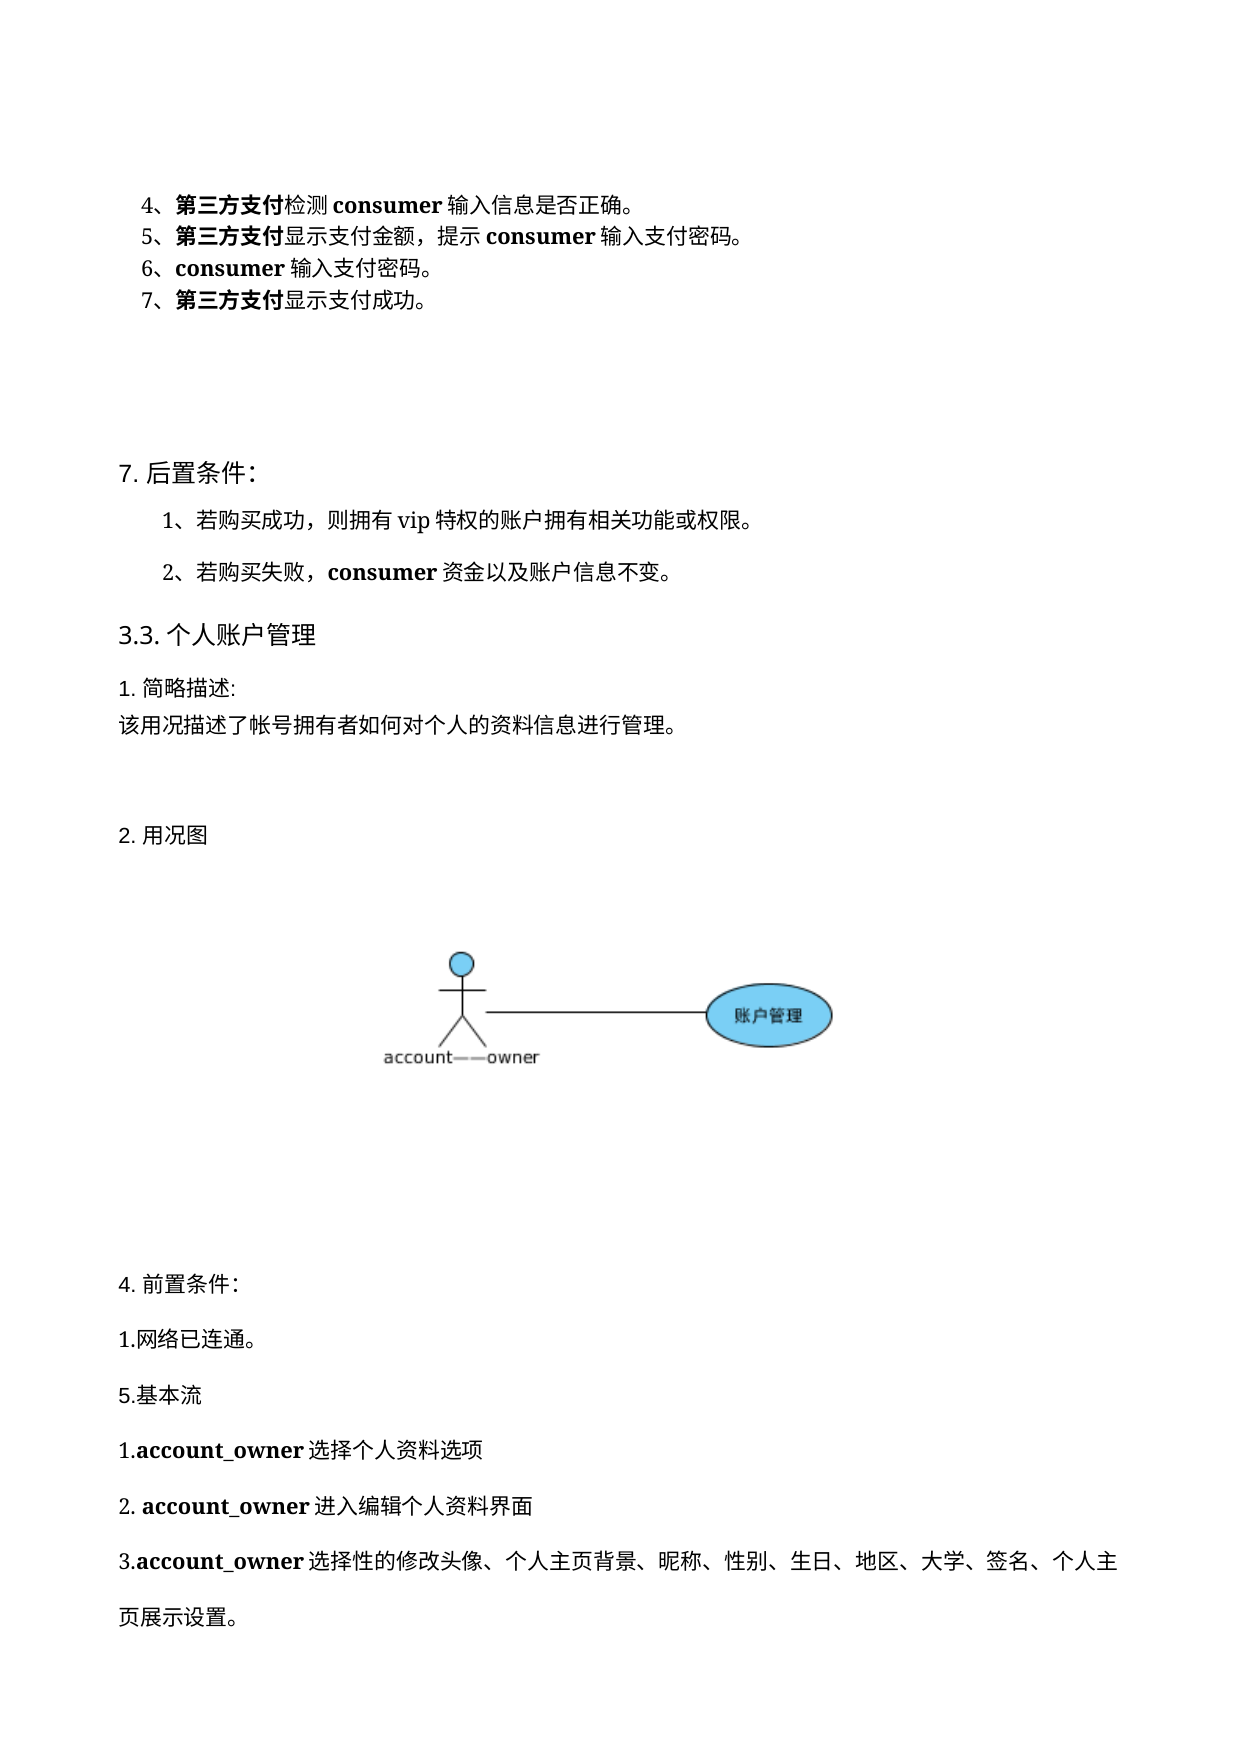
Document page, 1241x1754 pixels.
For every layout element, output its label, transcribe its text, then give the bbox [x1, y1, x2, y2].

text 该用况描述了帐号拥有者如何对个人的资料信息进行管理。 [118, 708, 1122, 740]
text 1.网络已连通。 [118, 1322, 1122, 1354]
text 4. 前置条件： [118, 1267, 1122, 1298]
subtitle 用况图 [118, 818, 1122, 849]
subtitle 简略描述: [118, 671, 1122, 702]
text 5.基本流 [118, 1378, 1122, 1409]
text 5、第三方支付显示支付金额，提示consumer输入支付密码。 [118, 219, 1122, 251]
text 2、若购买失败，consumer资金以及账户信息不变。 [118, 554, 1122, 586]
text 6、consumer输入支付密码。 [118, 251, 1122, 283]
text 7、第三方支付显示支付成功。 [118, 283, 1122, 315]
picture [221, 855, 1019, 1145]
subtitle 个人账户管理 [118, 615, 1122, 652]
subtitle 后置条件： [118, 453, 1122, 490]
text 3.account_owner选择性的修改头像、个人主页背景、昵称、性别、生日、地区、大学、签名、个人主页展示设置。 [118, 1544, 1122, 1631]
text 2. account_owner进入编辑个人资料界面 [118, 1489, 1122, 1520]
text 1.account_owner选择个人资料选项 [118, 1433, 1122, 1465]
text 1、若购买成功，则拥有vip特权的账户拥有相关功能或权限。 [118, 503, 1122, 535]
text 4、第三方支付检测consumer输入信息是否正确。 [118, 188, 1122, 219]
